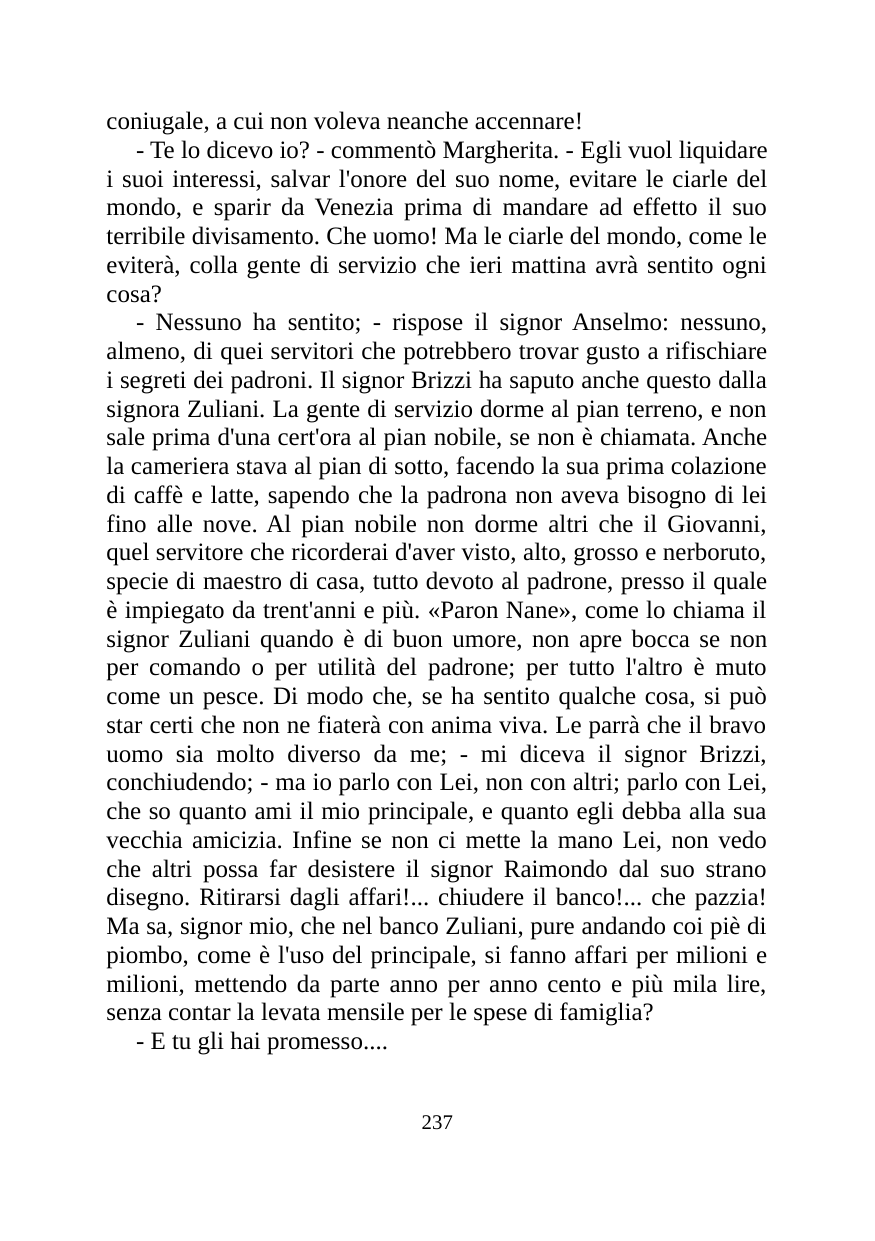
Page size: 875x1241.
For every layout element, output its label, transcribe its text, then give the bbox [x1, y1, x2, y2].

text - Te lo dicevo io? - commentò Margherita. - Egli vuol liquidare i suoi interessi, salvar l'onore del suo nome, evitare le ciarle del mondo, e sparir da Venezia prima di mandare ad effetto il suo terribile divisamento. Che uomo! Ma le ciarle del mondo, come le eviterà, colla gente di servizio che ieri mattina avrà sentito ogni cosa? [106, 135, 768, 307]
text coniugale, a cui non voleva neanche accennare! [106, 106, 768, 135]
text - E tu gli hai promesso.... [106, 1026, 768, 1055]
text - Nessuno ha sentito; - rispose il signor Anselmo: nessuno, almeno, di quei servitori che potrebbero trovar gusto a rifischiare i segreti dei padroni. Il signor Brizzi ha saputo anche questo dalla signora Zuliani. La gente di servizio dorme al pian terreno, e non sale prima d'una cert'ora al pian nobile, se non è chiamata. Anche la cameriera stava al pian di sotto, facendo la sua prima colazione di caffè e latte, sapendo che la padrona non aveva bisogno di lei fino alle nove. Al pian nobile non dorme altri che il Giovanni, quel servitore che ricorderai d'aver visto, alto, grosso e nerboruto, specie di maestro di casa, tutto devoto al padrone, presso il quale è impiegato da trent'anni e più. «Paron Nane», come lo chiama il signor Zuliani quando è di buon umore, non apre bocca se non per comando o per utilità del padrone; per tutto l'altro è muto come un pesce. Di modo che, se ha sentito qualche cosa, si può star certi che non ne fiaterà con anima viva. Le parrà che il bravo uomo sia molto diverso da me; - mi diceva il signor Brizzi, conchiudendo; - ma io parlo con Lei, non con altri; parlo con Lei, che so quanto ami il mio principale, e quanto egli debba alla sua vecchia amicizia. Infine se non ci mette la mano Lei, non vedo che altri possa far desistere il signor Raimondo dal suo strano disegno. Ritirarsi dagli affari!... chiudere il banco!... che pazzia! Ma sa, signor mio, che nel banco Zuliani, pure andando coi piè di piombo, come è l'uso del principale, si fanno affari per milioni e milioni, mettendo da parte anno per anno cento e più mila lire, senza contar la levata mensile per le spese di famiglia? [106, 307, 768, 1026]
